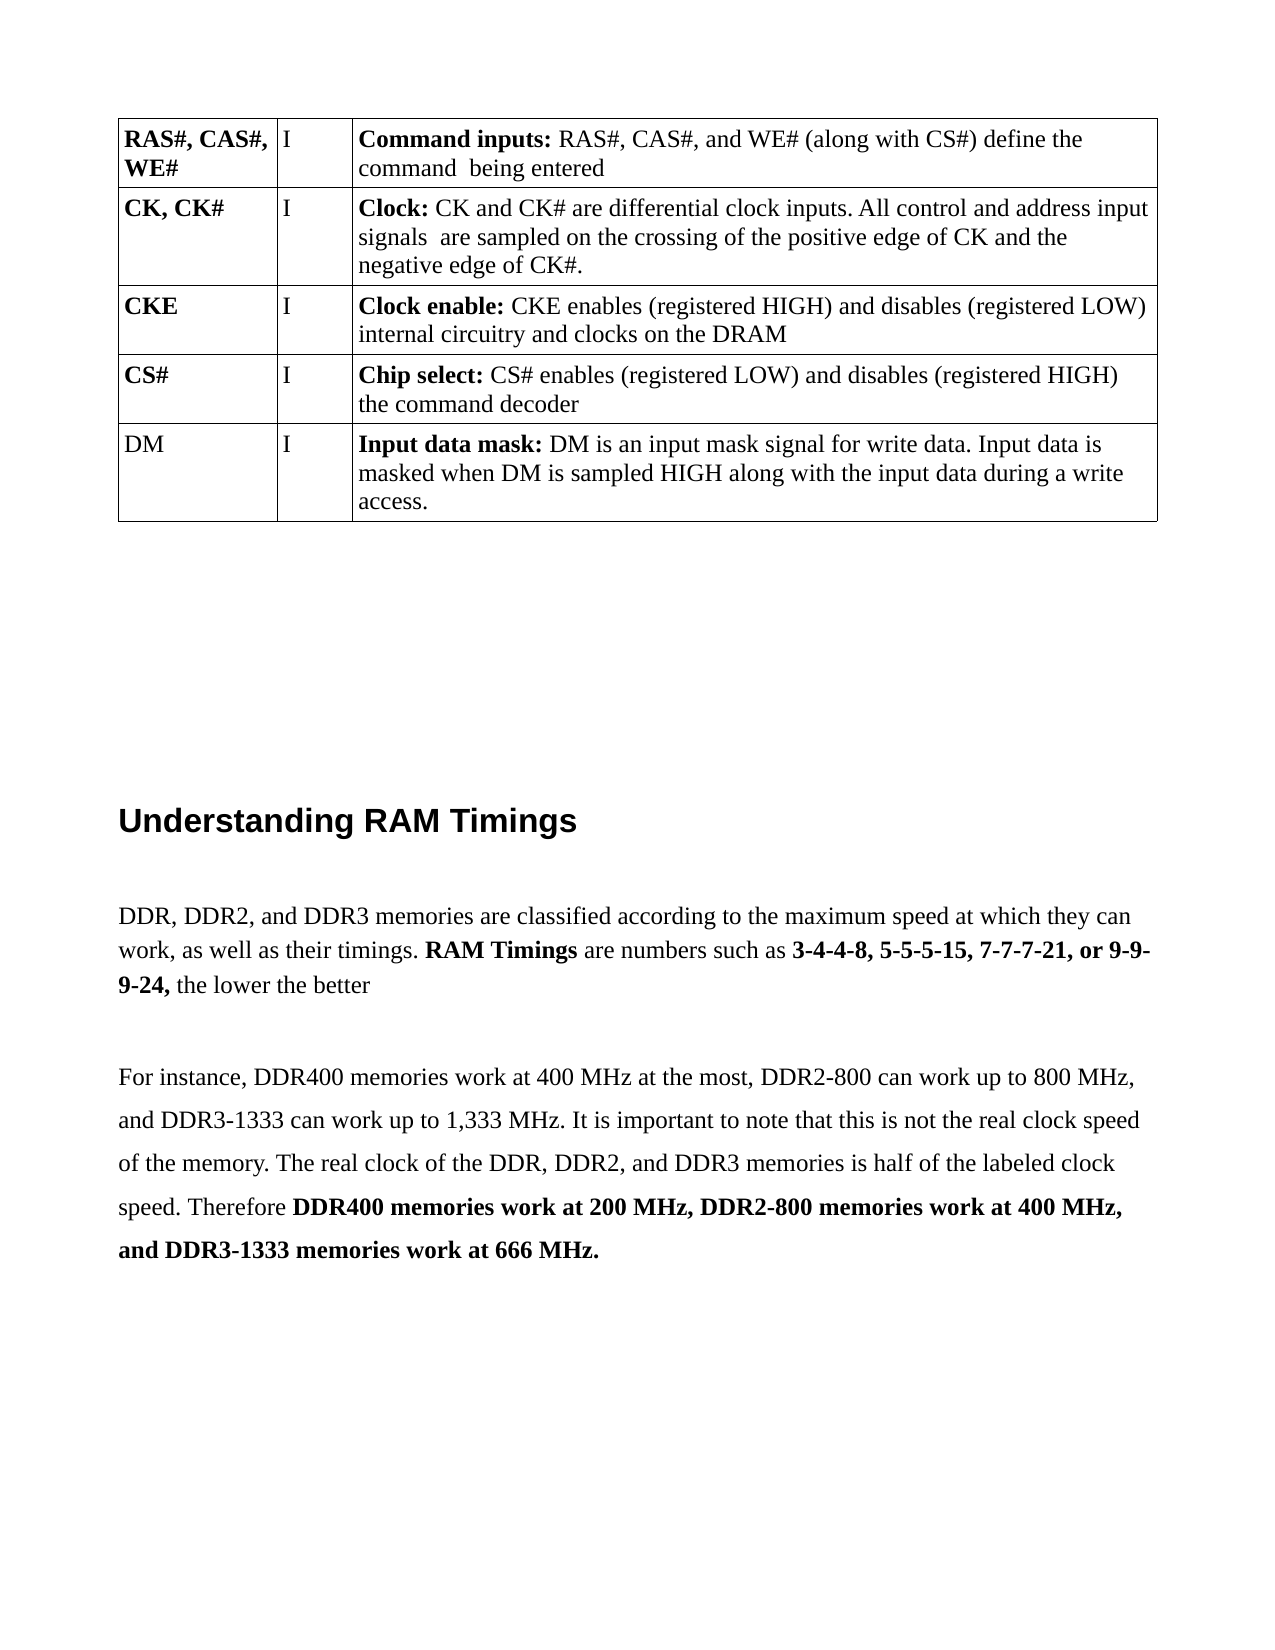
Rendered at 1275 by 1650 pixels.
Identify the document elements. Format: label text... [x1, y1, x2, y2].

subtitle Understanding RAM Timings [118, 801, 1157, 839]
table_cell I [278, 286, 352, 354]
table_cell Command inputs: RAS#, CAS#, and WE# (along with CS#) define the command being entered [353, 119, 1157, 187]
table_cell CKE [119, 286, 277, 354]
table_cell CK, CK# [119, 188, 277, 285]
text DDR, DDR2, and DDR3 memories are classified according to the maximum speed at which they can work, as well as their timings. RAM Timings are numbers such as 3-4-4-8, 5-5-5-15, 7-7-7-21, or 9-9-9-24, the lower the better [118, 901, 1157, 999]
table_cell I [278, 355, 352, 423]
table_cell I [278, 119, 352, 187]
table_cell CS# [119, 355, 277, 423]
table_cell DM [119, 424, 277, 521]
table_cell I [278, 424, 352, 521]
text For instance, DDR400 memories work at 400 MHz at the most, DDR2-800 can work up to 800 MHz, and DDR3-1333 can work up to 1,333 MHz. It is important to note that this is not the real clock speed of the memory. The real clock of the DDR, DDR2, and DDR3 memories is half of the labeled clock speed. Therefore DDR400 memories work at 200 MHz, DDR2-800 memories work at 400 MHz, and DDR3-1333 memories work at 666 MHz. [118, 1062, 1157, 1263]
table_cell Clock enable: CKE enables (registered HIGH) and disables (registered LOW) internal circuitry and clocks on the DRAM [353, 286, 1157, 354]
table_cell RAS#, CAS#, WE# [119, 119, 277, 187]
table_cell Clock: CK and CK# are differential clock inputs. All control and address input signals are sampled on the crossing of the positive edge of CK and the negative edge of CK#. [353, 188, 1157, 285]
table_cell I [278, 188, 352, 285]
table_cell Chip select: CS# enables (registered LOW) and disables (registered HIGH) the command decoder [353, 355, 1157, 423]
table_cell Input data mask: DM is an input mask signal for write data. Input data is masked when DM is sampled HIGH along with the input data during a write access. [353, 424, 1157, 521]
